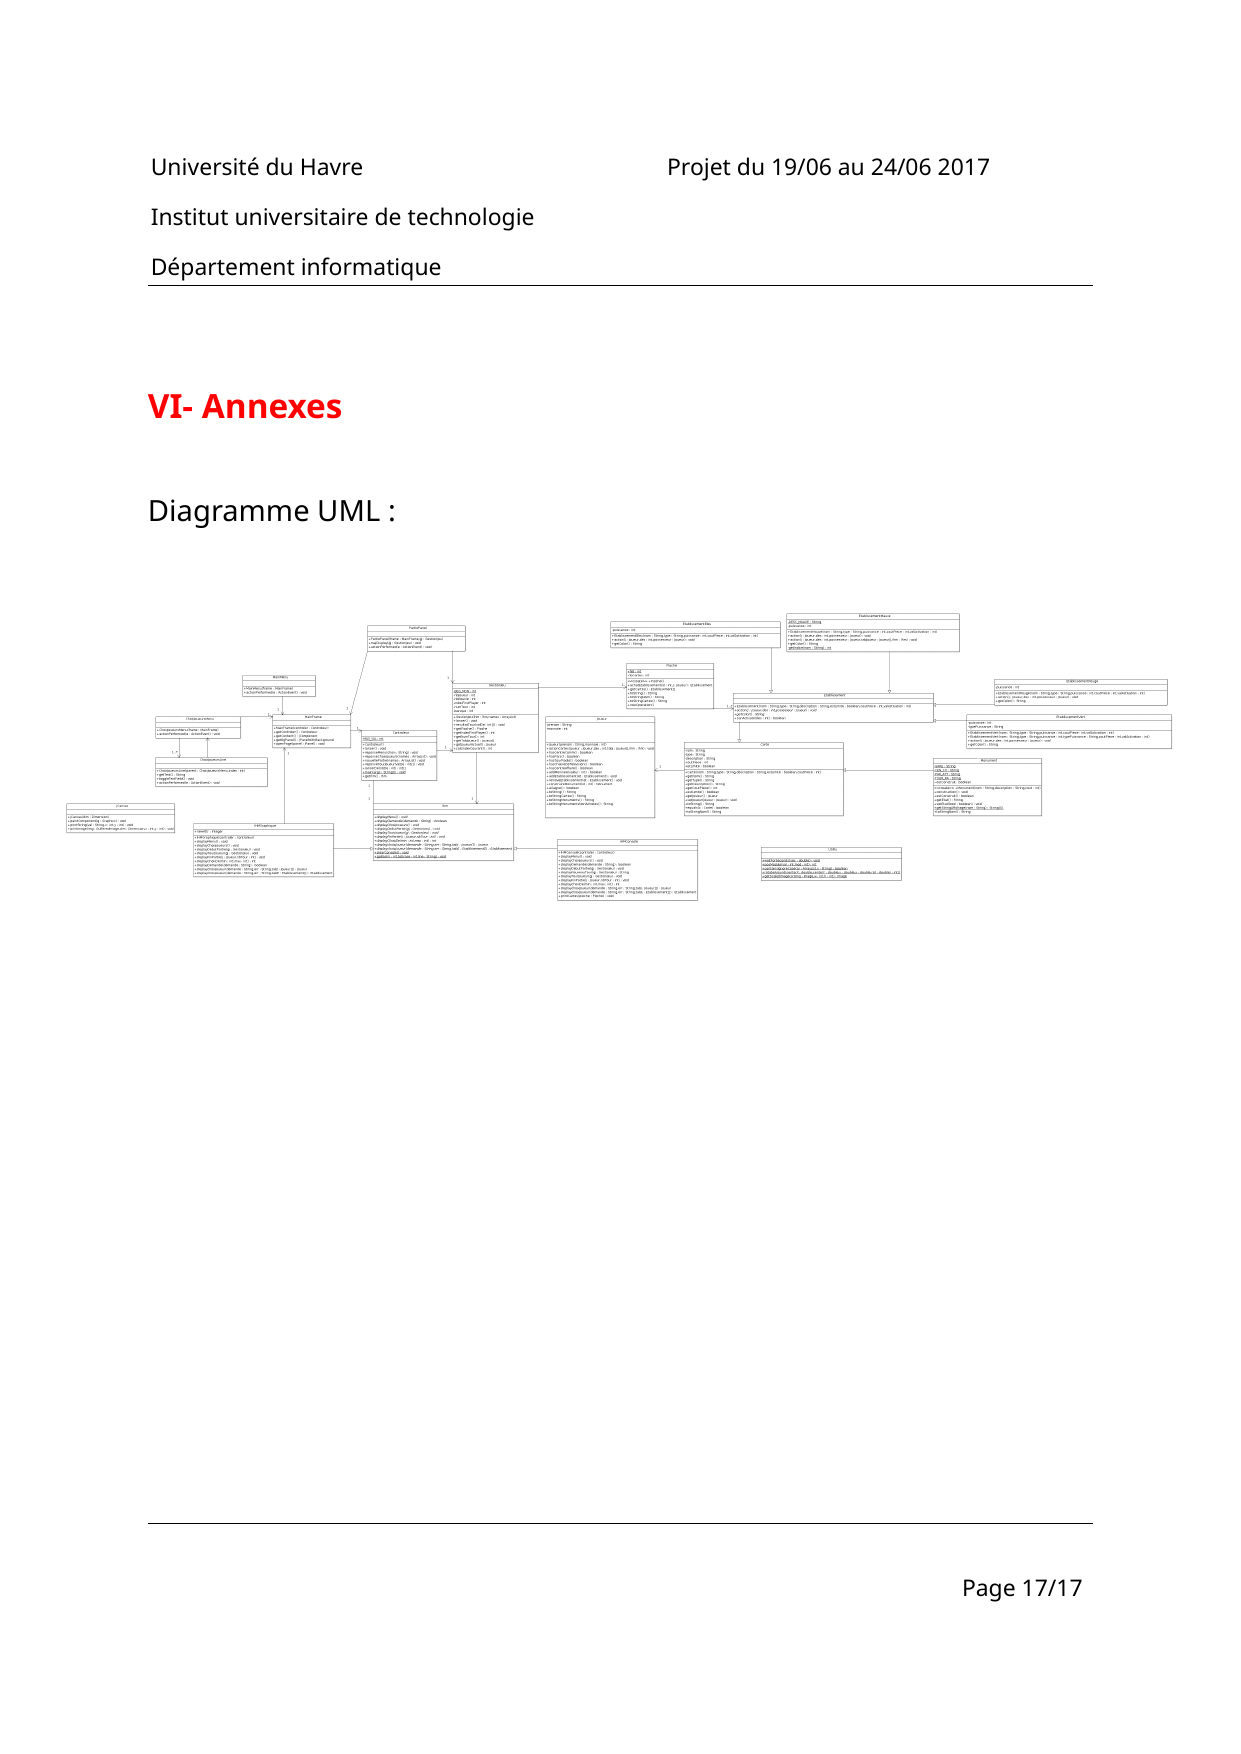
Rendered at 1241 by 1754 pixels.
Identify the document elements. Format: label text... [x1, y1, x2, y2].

subtitle Diagramme UML : [148, 490, 1093, 529]
subtitle VI- Annexes [148, 383, 1093, 428]
picture [37, 544, 1204, 982]
